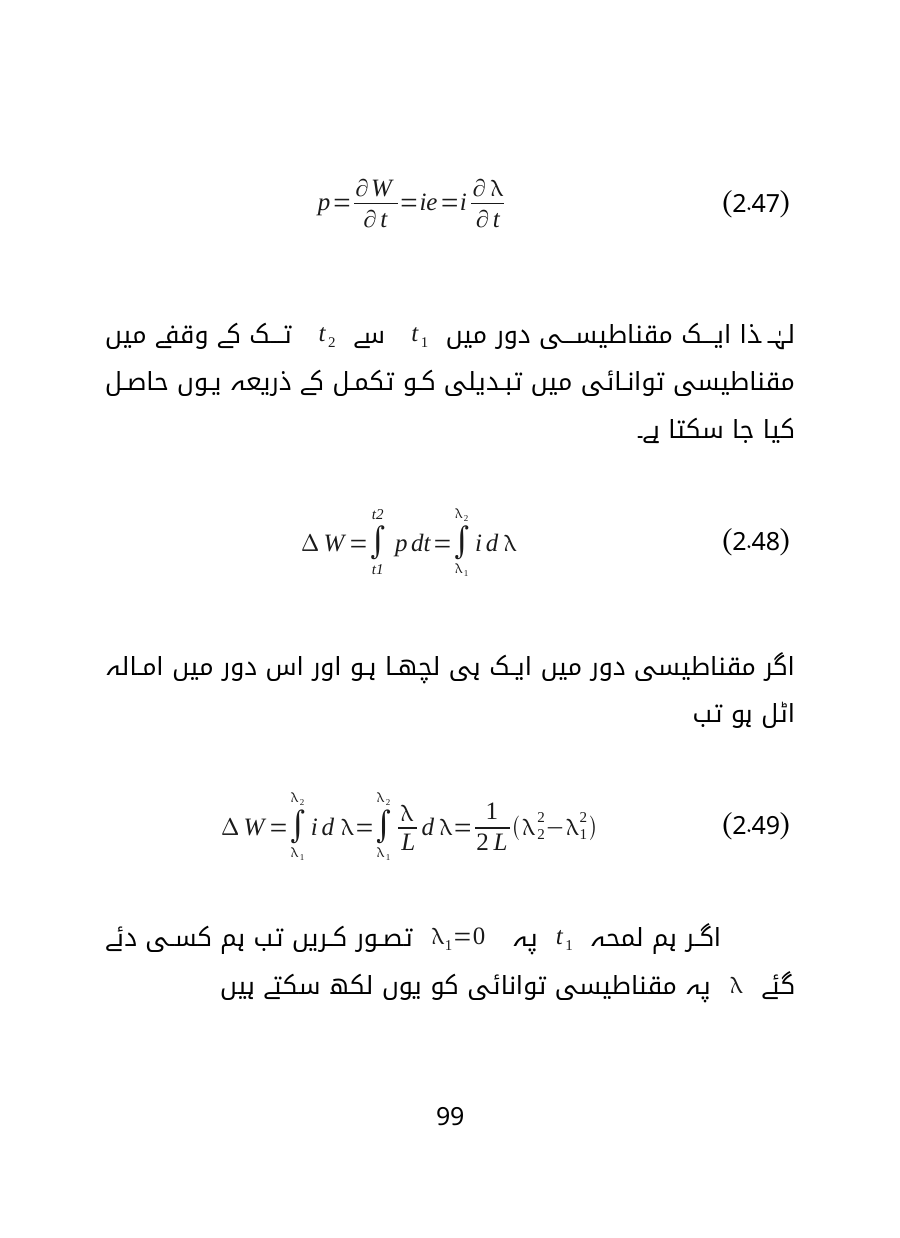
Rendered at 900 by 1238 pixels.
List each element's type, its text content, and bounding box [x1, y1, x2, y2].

text اگر مقناطیسی دور میں ایک ہی لچھا ہو اور اس دور میں امالہ اٹل ہو تب [105, 643, 795, 738]
text اگر ہم لمحہپہ تصور کریں تب ہم کسی دئے گئےپہ مقناطیسی توانائی کو یوں لکھ سکتے ہیں [105, 914, 795, 1009]
table_header [105, 500, 706, 596]
table_header (2.47) [707, 169, 795, 251]
text لہٰذا ایک مقناطیسی دور میں سے تک کے وقفے میں مقناطیسی توانائی میں تبدیلی کو تکمل کے ذریعہ یوں حاصل کیا جا سکتا ہے۔ [105, 311, 795, 453]
table_header (2.49) [705, 784, 795, 881]
table_header [105, 169, 707, 251]
table_header [105, 784, 704, 881]
table_header (2.48) [706, 500, 795, 596]
